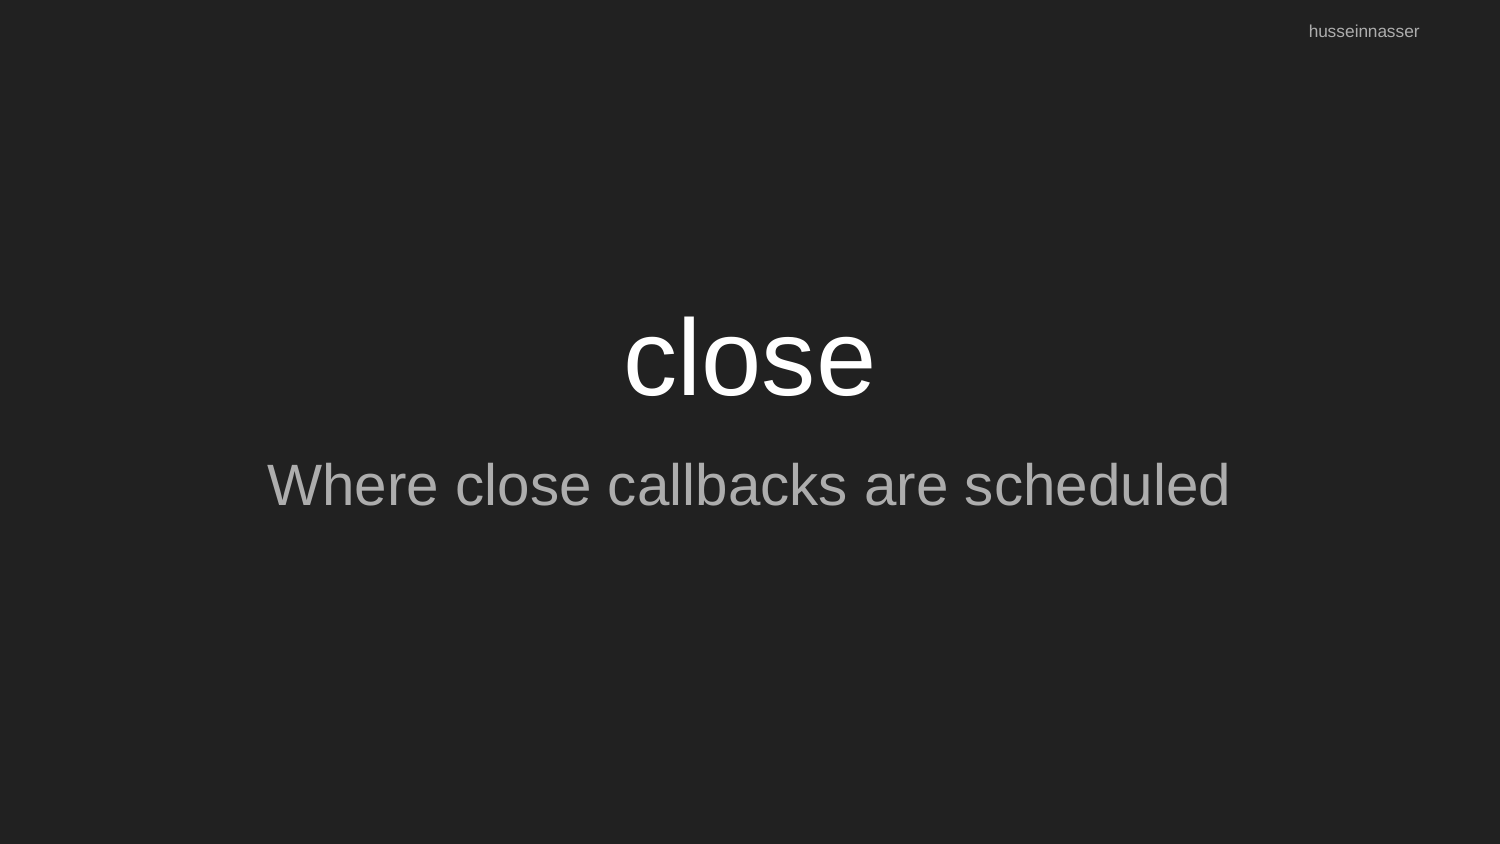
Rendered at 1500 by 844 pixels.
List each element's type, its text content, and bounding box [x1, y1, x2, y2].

subtitle husseinnasser [1236, 11, 1492, 53]
subtitle Where close callbacks are scheduled [51, 432, 1449, 563]
title close [51, 95, 1449, 432]
